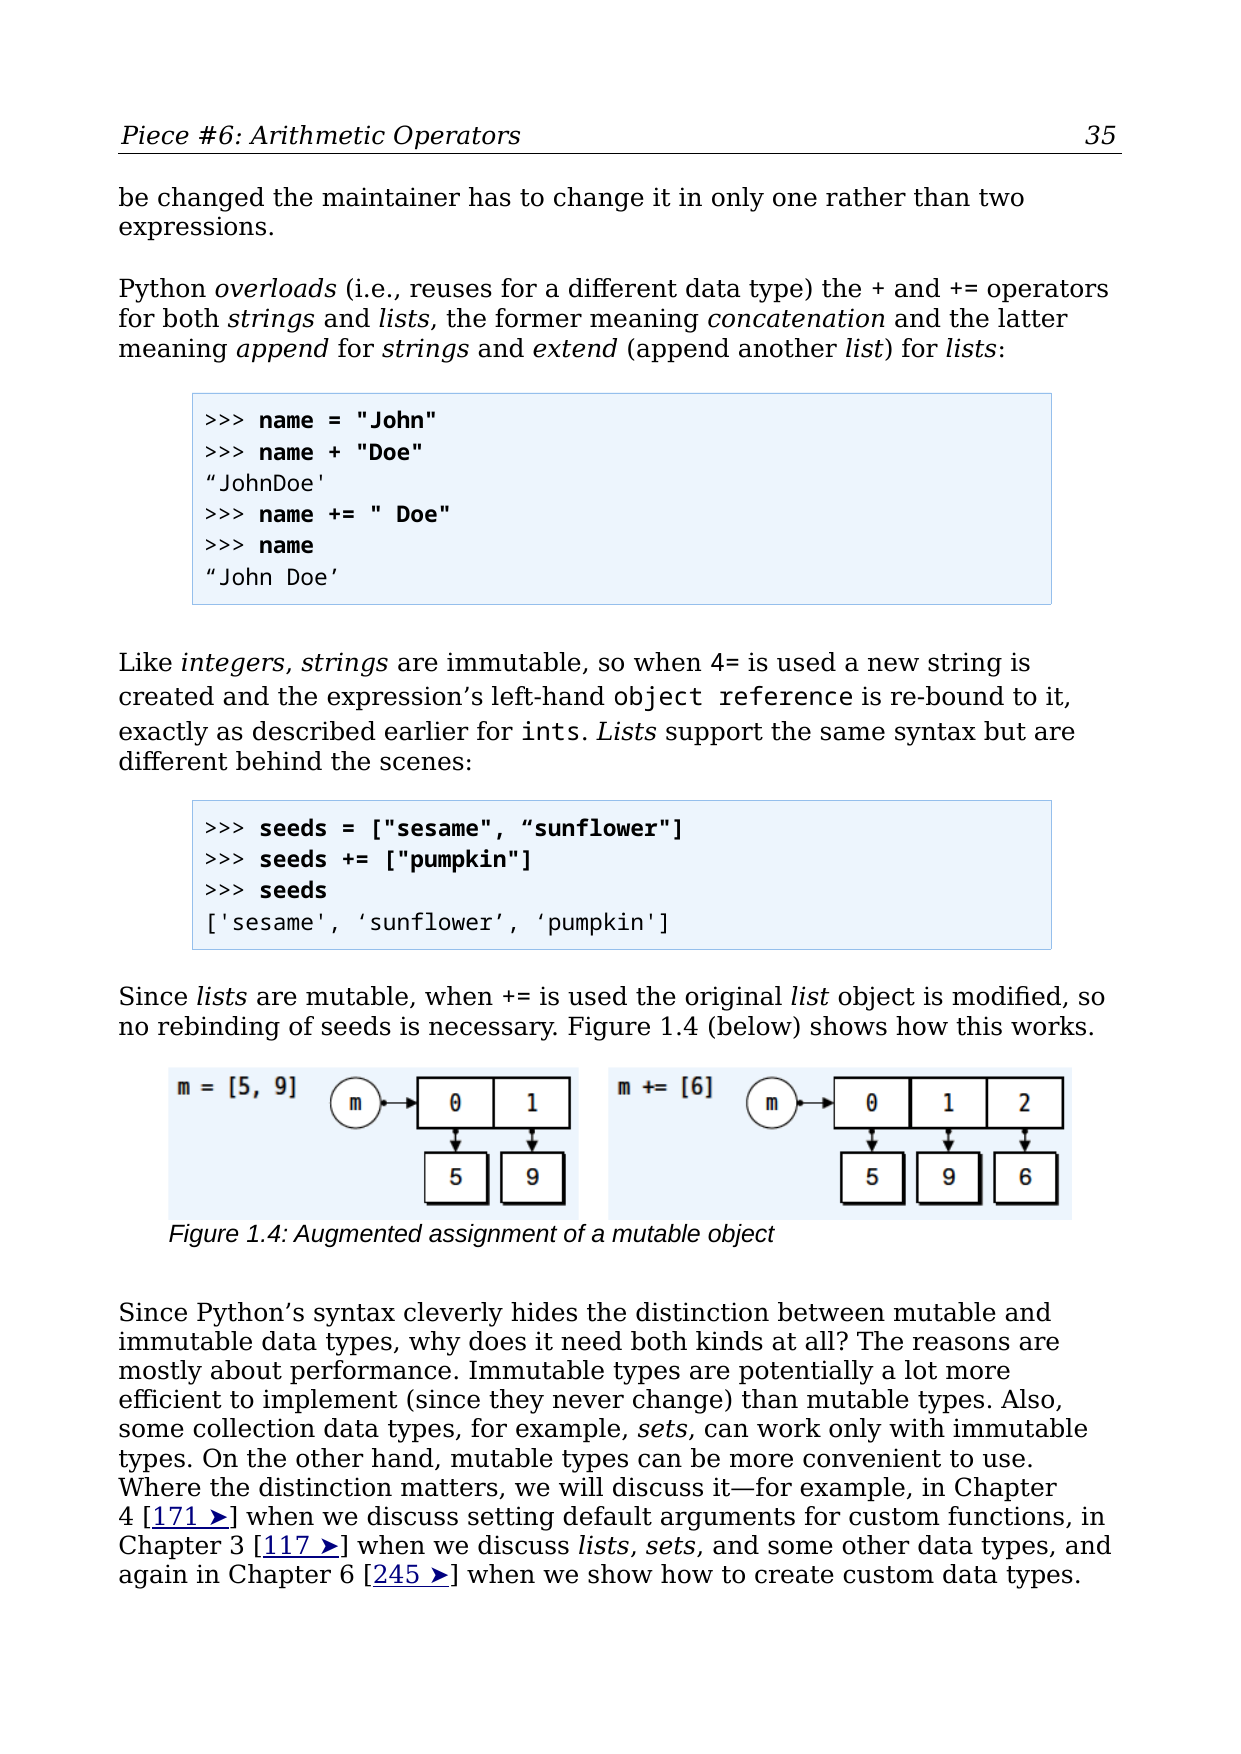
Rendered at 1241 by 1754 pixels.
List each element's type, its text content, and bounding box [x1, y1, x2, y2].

text ['sesame', ‘sunflower’, ‘pumpkin'] [193, 894, 1051, 949]
picture [168, 1065, 1072, 1220]
text >>> seeds [193, 862, 1051, 894]
text Like integers, strings are immutable, so when 4= is used a new string is created and the expression’s left-hand object reference is re-bound to it, exactly as described earlier for ints. Lists support the same syntax but are different behind the scenes: [118, 645, 1122, 776]
text Figure 1.4: Augmented assignment of a mutable object [168, 1220, 1072, 1248]
text Since lists are mutable, when += is used the original list object is modified, so no rebinding of seeds is necessary. Figure 1.4 (below) shows how this works. [118, 978, 1122, 1041]
text “John Doe’ [193, 549, 1051, 604]
text be changed the maintainer has to change it in only one rather than two expressions. [118, 183, 1122, 241]
text “JohnDoe' [193, 455, 1051, 486]
text Since Python’s syntax cleverly hides the distinction between mutable and immutable data types, why does it need both kinds at all? The reasons are mostly about performance. Immutable types are potentially a lot more efficient to implement (since they never change) than mutable types. Also, some collection data types, for example, sets, can work only with immutable types. On the other hand, mutable types can be more convenient to use. Where the distinction matters, we will discuss it—for example, in Chapter 4 [171 ➤] when we discuss setting default arguments for custom functions, in Chapter 3 [117 ➤] when we discuss lists, sets, and some other data types, and again in Chapter 6 [245 ➤] when we show how to create custom data types. [118, 1065, 1122, 1590]
text Python overloads (i.e., reuses for a different data type) the + and += operators for both strings and lists, the former meaning concatenation and the latter meaning append for strings and extend (append another list) for lists: [118, 271, 1122, 363]
text >>> seeds += ["pumpkin"] [193, 831, 1051, 862]
text >>> seeds = ["sesame", “sunflower"] [193, 801, 1051, 831]
text >>> name [193, 517, 1051, 549]
text >>> name + "Doe" [193, 424, 1051, 455]
text >>> name += " Doe" [193, 486, 1051, 517]
text >>> name = "John" [193, 394, 1051, 424]
